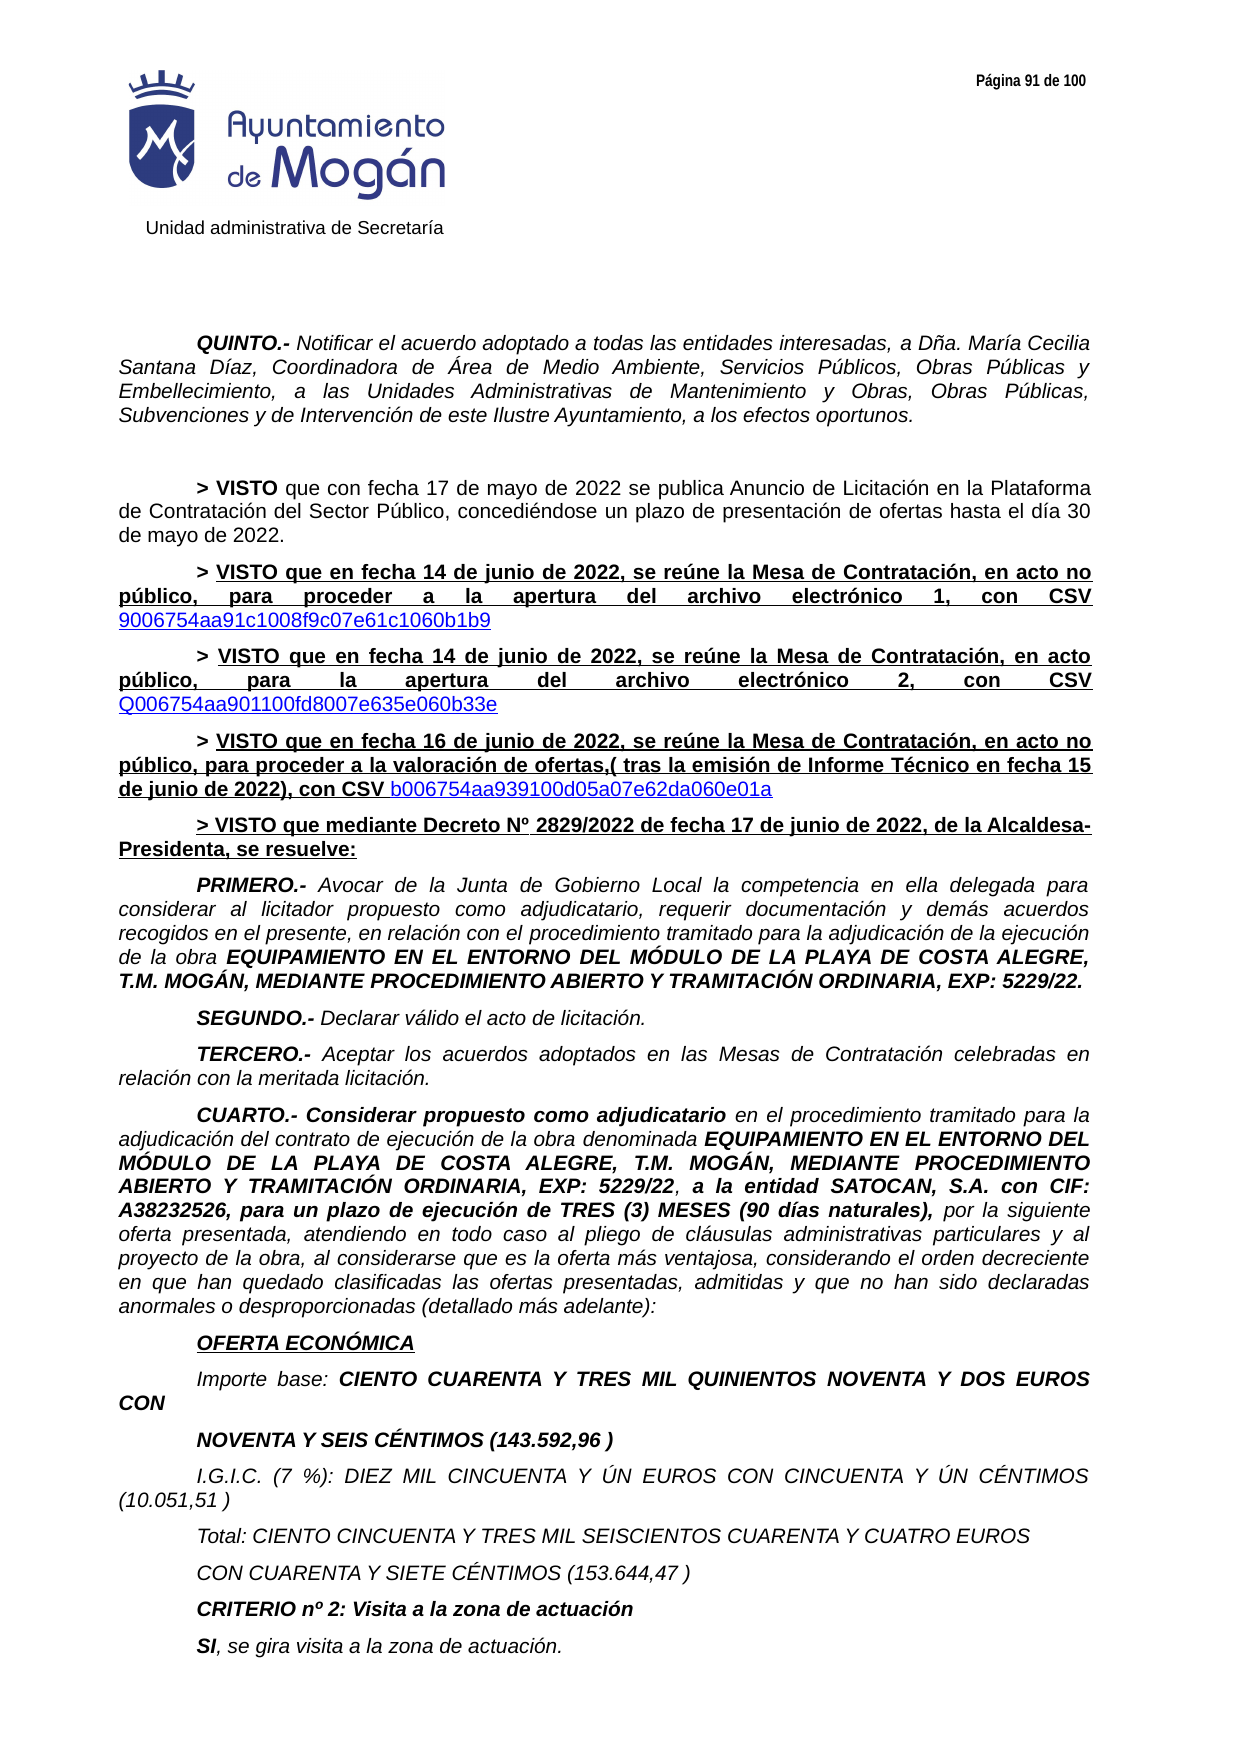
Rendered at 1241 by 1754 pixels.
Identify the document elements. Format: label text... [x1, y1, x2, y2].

text > VISTO que en fecha 14 de junio de 2022, se reúne la Mesa de Contratación, en acto no público, para proceder a la apertura del archivo electrónico 1, con CSV [118, 560, 1092, 605]
text CUARTO.- Considerar propuesto como adjudicatario en el procedimiento tramitado para la adjudicación del contrato de ejecución de la obra denominada EQUIPAMIENTO EN EL ENTORNO DEL MÓDULO DE LA PLAYA DE COSTA ALEGRE, T.M. MOGÁN, MEDIANTE PROCEDIMIENTO ABIERTO Y TRAMITACIÓN ORDINARIA, EXP: 5229/22, a la entidad SATOCAN, S.A. con CIF: A38232526, para un plazo de ejecución de TRES (3) MESES (90 días naturales), por la siguiente oferta presentada, atendiendo en todo caso al pliego de cláusulas administrativas particulares y al proyecto de la obra, al considerarse que es la oferta más ventajosa, considerando el orden decreciente en que han quedado clasificadas las ofertas presentadas, admitidas y que no han sido declaradas anormales o desproporcionadas (detallado más adelante): [118, 1102, 1092, 1318]
text PRIMERO.- Avocar de la Junta de Gobierno Local la competencia en ella delegada para considerar al licitador propuesto como adjudicatario, requerir documentación y demás acuerdos recogidos en el presente, en relación con el procedimiento tramitado para la adjudicación de la ejecución de la obra EQUIPAMIENTO EN EL ENTORNO DEL MÓDULO DE LA PLAYA DE COSTA ALEGRE, T.M. MOGÁN, MEDIANTE PROCEDIMIENTO ABIERTO Y TRAMITACIÓN ORDINARIA, EXP: 5229/22. [118, 873, 1092, 993]
text TERCERO.- Aceptar los acuerdos adoptados en las Mesas de Contratación celebradas en relación con la meritada licitación. [118, 1042, 1092, 1090]
text I.G.I.C. (7 %): DIEZ MIL CINCUENTA Y ÚN EUROS CON CINCUENTA Y ÚN CÉNTIMOS (10.051,51 ) [118, 1464, 1092, 1512]
text SEGUNDO.- Declarar válido el acto de licitación. [118, 1006, 1092, 1029]
text Q006754aa901100fd8007e635e060b33e [118, 690, 1092, 716]
text 9006754aa91c1008f9c07e61c1060b1b9 [118, 606, 1092, 632]
picture [128, 70, 445, 206]
text OFERTA ECONÓMICA [118, 1331, 1092, 1354]
text > VISTO que mediante Decreto Nº 2829/2022 de fecha 17 de junio de 2022, de la Alcaldesa-Presidenta, se resuelve: [118, 813, 1092, 861]
text NOVENTA Y SEIS CÉNTIMOS (143.592,96 ) [118, 1427, 1092, 1451]
text > VISTO que con fecha 17 de mayo de 2022 se publica Anuncio de Licitación en la Plataforma de Contratación del Sector Público, concediéndose un plazo de presentación de ofertas hasta el día 30 de mayo de 2022. [118, 475, 1092, 547]
text QUINTO.- Notificar el acuerdo adoptado a todas las entidades interesadas, a Dña. María Cecilia Santana Díaz, Coordinadora de Área de Medio Ambiente, Servicios Públicos, Obras Públicas y Embellecimiento, a las Unidades Administrativas de Mantenimiento y Obras, Obras Públicas, Subvenciones y de Intervención de este Ilustre Ayuntamiento, a los efectos oportunos. [118, 331, 1092, 426]
text CRITERIO nº 2: Visita a la zona de actuación [118, 1597, 1092, 1621]
text > VISTO que en fecha 16 de junio de 2022, se reúne la Mesa de Contratación, en acto no público, para proceder a la valoración de ofertas,( tras la emisión de Informe Técnico en fecha 15 [118, 728, 1092, 773]
text Total: CIENTO CINCUENTA Y TRES MIL SEISCIENTOS CUARENTA Y CUATRO EUROS [118, 1524, 1092, 1548]
text > VISTO que en fecha 14 de junio de 2022, se reúne la Mesa de Contratación, en acto público, para la apertura del archivo electrónico 2, con CSV [118, 644, 1092, 689]
text SI, se gira visita a la zona de actuación. [118, 1634, 1092, 1658]
text CON CUARENTA Y SIETE CÉNTIMOS (153.644,47 ) [118, 1561, 1092, 1585]
text de junio de 2022), con CSV b006754aa939100d05a07e62da060e01a [118, 774, 1092, 800]
text Importe base: CIENTO CUARENTA Y TRES MIL QUINIENTOS NOVENTA Y DOS EUROS CON [118, 1367, 1092, 1415]
